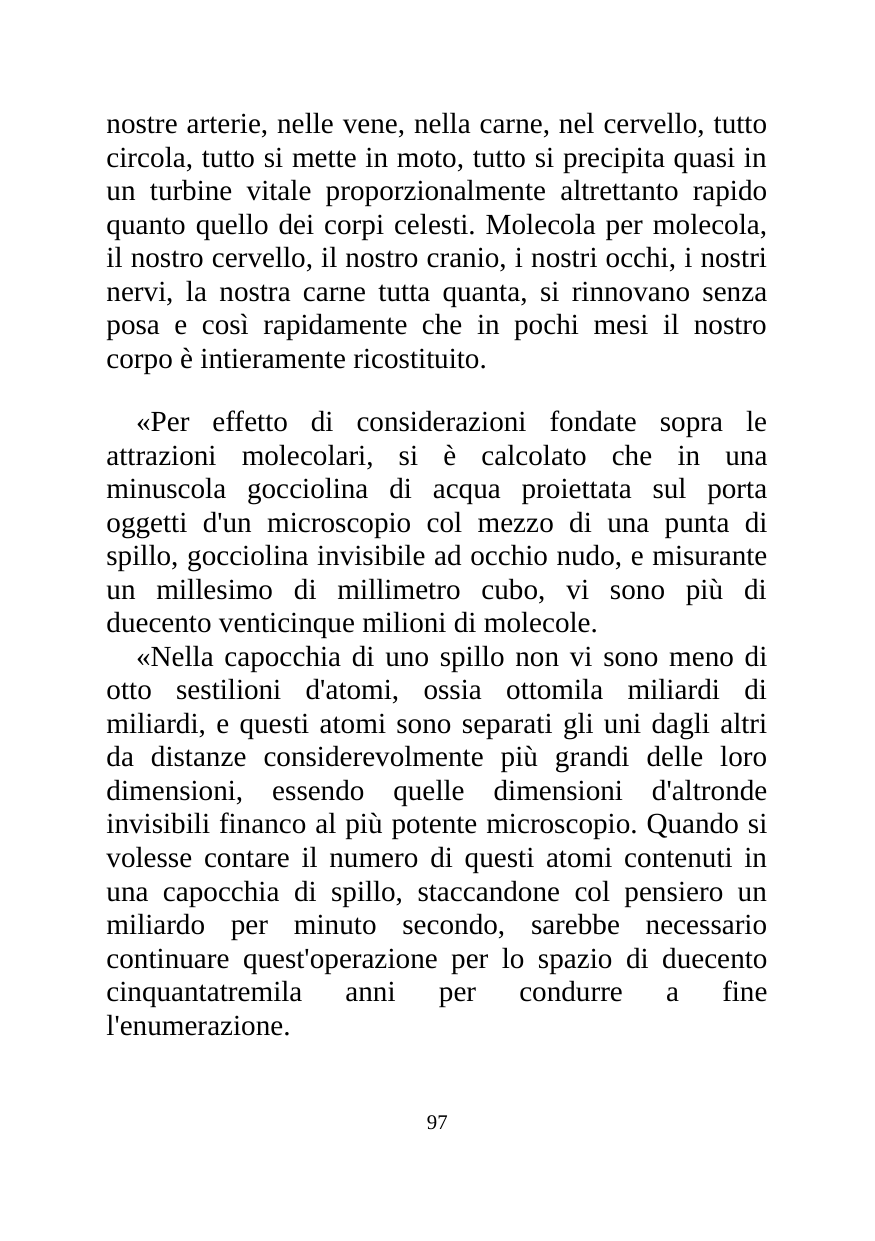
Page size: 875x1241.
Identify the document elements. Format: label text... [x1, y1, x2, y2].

text «Per effetto di considerazioni fondate sopra le attrazioni molecolari, si è calcolato che in una minuscola gocciolina di acqua proiettata sul porta oggetti d'un microscopio col mezzo di una punta di spillo, gocciolina invisibile ad occhio nudo, e misurante un millesimo di millimetro cubo, vi sono più di duecento venticinque milioni di molecole. [106, 404, 768, 639]
text «Nella capocchia di uno spillo non vi sono meno di otto sestilioni d'atomi, ossia ottomila miliardi di miliardi, e questi atomi sono separati gli uni dagli altri da distanze considerevolmente più grandi delle loro dimensioni, essendo quelle dimensioni d'altronde invisibili financo al più potente microscopio. Quando si volesse contare il numero di questi atomi contenuti in una capocchia di spillo, staccandone col pensiero un miliardo per minuto secondo, sarebbe necessario continuare quest'operazione per lo spazio di duecento cinquantatremila anni per condurre a fine l'enumerazione. [106, 639, 768, 1041]
text nostre arterie, nelle vene, nella carne, nel cervello, tutto circola, tutto si mette in moto, tutto si precipita quasi in un turbine vitale proporzionalmente altrettanto rapido quanto quello dei corpi celesti. Molecola per molecola, il nostro cervello, il nostro cranio, i nostri occhi, i nostri nervi, la nostra carne tutta quanta, si rinnovano senza posa e così rapidamente che in pochi mesi il nostro corpo è intieramente ricostituito. [106, 106, 768, 374]
